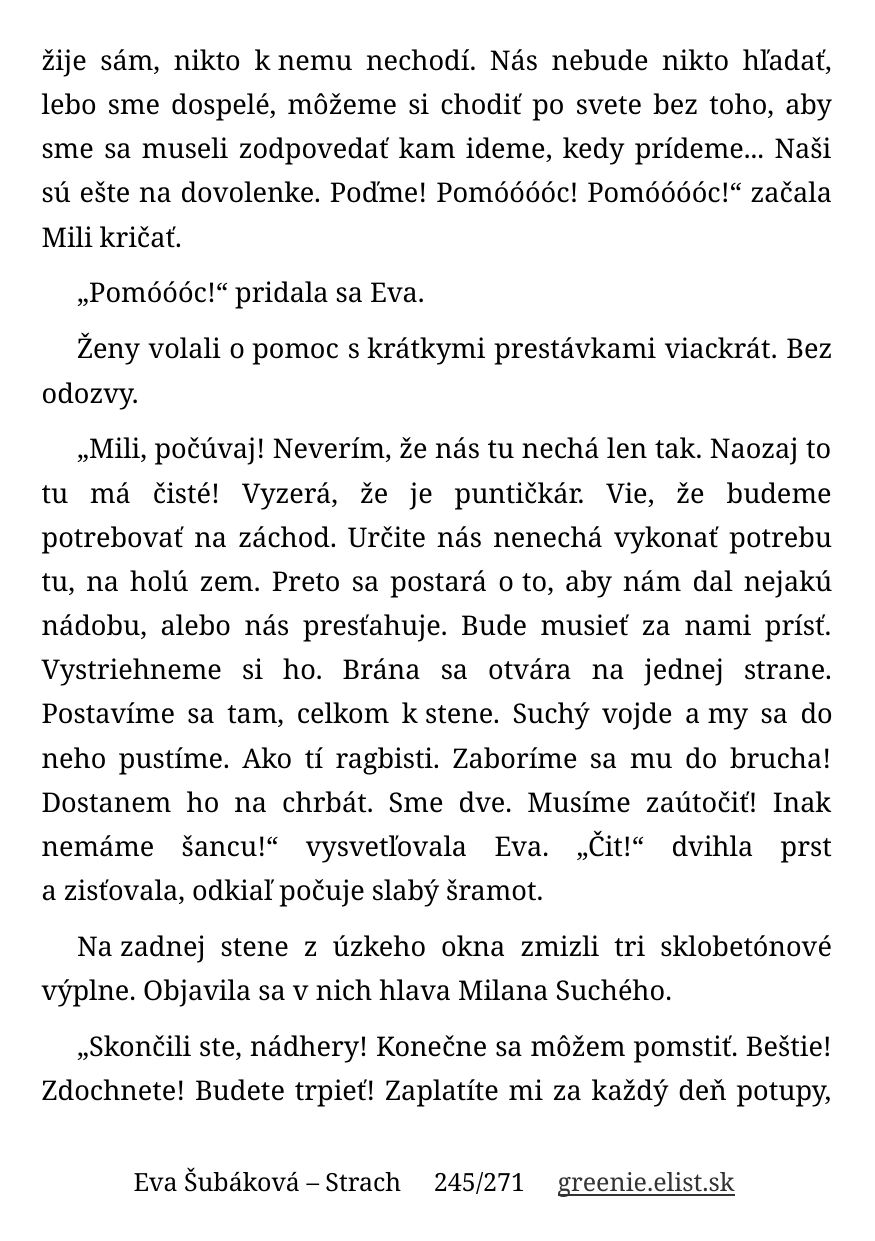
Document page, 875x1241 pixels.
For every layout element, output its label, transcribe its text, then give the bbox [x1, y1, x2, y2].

text „Mili, počúvaj! Neverím, že nás tu nechá len tak. Naozaj to tu má čisté! Vyzerá, že je puntičkár. Vie, že budeme potrebovať na záchod. Určite nás nenechá vykonať potrebu tu, na holú zem. Preto sa postará o to, aby nám dal nejakú nádobu, alebo nás presťahuje. Bude musieť za nami prísť. Vystriehneme si ho. Brána sa otvára na jednej strane. Postavíme sa tam, celkom k stene. Suchý vojde a my sa do neho pustíme. Ako tí ragbisti. Zaboríme sa mu do brucha! Dostanem ho na chrbát. Sme dve. Musíme zaútočiť! Inak nemáme šancu!“ vysvetľovala Eva. „Čit!“ dvihla prst a zisťovala, odkiaľ počuje slabý šramot. [41, 430, 833, 908]
text Ženy volali o pomoc s krátkymi prestávkami viackrát. Bez odozvy. [41, 330, 833, 411]
text Na zadnej stene z úzkeho okna zmizli tri sklobetónové výplne. Objavila sa v nich hlava Milana Suchého. [41, 928, 833, 1009]
text žije sám, nikto k nemu nechodí. Nás nebude nikto hľadať, lebo sme dospelé, môžeme si chodiť po svete bez toho, aby sme sa museli zodpovedať kam ideme, kedy prídeme... Naši sú ešte na dovolenke. Poďme! Pomóóóóc! Pomóóóóc!“ začala Mili kričať. [41, 41, 833, 255]
text „Skončili ste, nádhery! Konečne sa môžem pomstiť. Beštie! Zdochnete! Budete trpieť! Zaplatíte mi za každý deň potupy, [41, 1028, 833, 1109]
text „Pomóóóc!“ pridala sa Eva. [41, 274, 833, 311]
